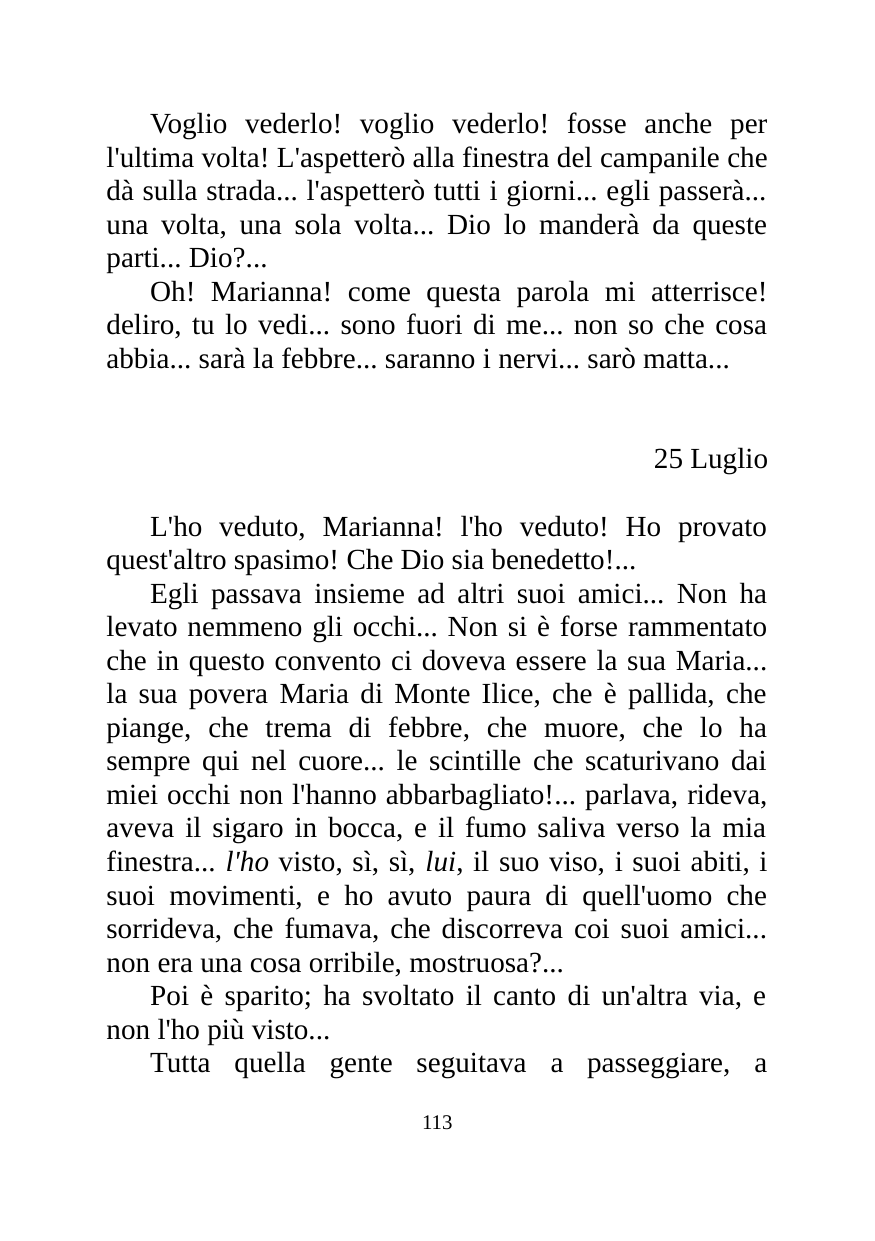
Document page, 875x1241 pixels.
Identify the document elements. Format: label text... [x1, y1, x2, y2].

text 25 Luglio [106, 442, 768, 475]
text Oh! Marianna! come questa parola mi atterrisce! deliro, tu lo vedi... sono fuori di me... non so che cosa abbia... sarà la febbre... saranno i nervi... sarò matta... [106, 274, 768, 374]
text Tutta quella gente seguitava a passeggiare, a [106, 1045, 768, 1079]
text L'ho veduto, Marianna! l'ho veduto! Ho provato quest'altro spasimo! Che Dio sia benedetto!... [106, 509, 768, 576]
text Egli passava insieme ad altri suoi amici... Non ha levato nemmeno gli occhi... Non si è forse rammentato che in questo convento ci doveva essere la sua Maria... la sua povera Maria di Monte Ilice, che è pallida, che piange, che trema di febbre, che muore, che lo ha sempre qui nel cuore... le scintille che scaturivano dai miei occhi non l'hanno abbarbagliato!... parlava, rideva, aveva il sigaro in bocca, e il fumo saliva verso la mia finestra... l'ho visto, sì, sì, lui, il suo viso, i suoi abiti, i suoi movimenti, e ho avuto paura di quell'uomo che sorrideva, che fumava, che discorreva coi suoi amici... non era una cosa orribile, mostruosa?... [106, 576, 768, 978]
text Voglio vederlo! voglio vederlo! fosse anche per l'ultima volta! L'aspetterò alla finestra del campanile che dà sulla strada... l'aspetterò tutti i giorni... egli passerà... una volta, una sola volta... Dio lo manderà da queste parti... Dio?... [106, 106, 768, 274]
text Poi è sparito; ha svoltato il canto di un'altra via, e non l'ho più visto... [106, 978, 768, 1045]
